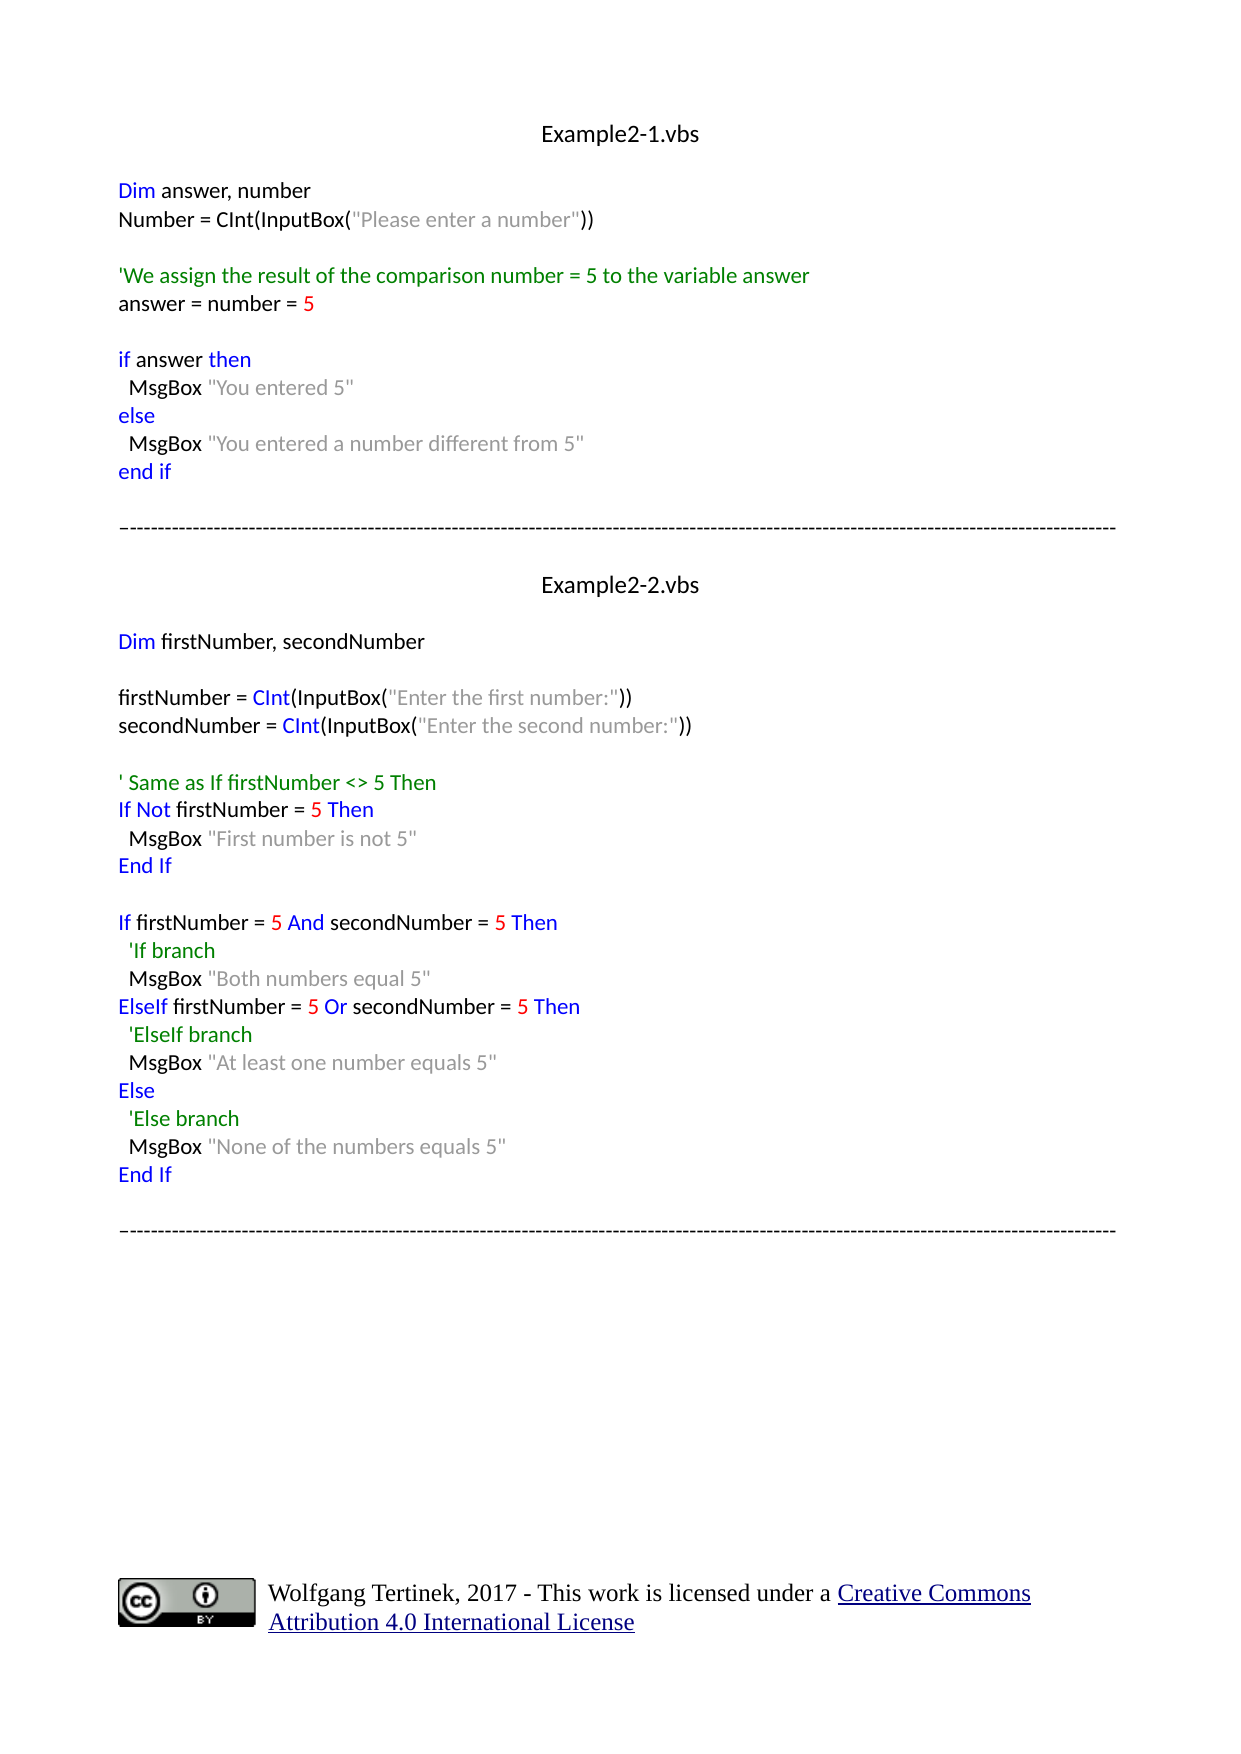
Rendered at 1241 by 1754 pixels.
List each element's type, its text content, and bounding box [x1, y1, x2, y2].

text ' Same as If firstNumber <> 5 Then [118, 768, 1122, 796]
text Example2-1.vbs [118, 118, 1122, 149]
text if answer then [118, 345, 1122, 373]
text Else [118, 1076, 1122, 1104]
text MsgBox "Both numbers equal 5" [118, 964, 1122, 992]
picture [118, 1578, 256, 1627]
text –--------------------------------------------------------------------------------------------------------------------------------------------- [118, 513, 1122, 541]
text MsgBox "You entered 5" [118, 373, 1122, 401]
text answer = number = 5 [118, 289, 1122, 317]
text 'ElseIf branch [118, 1020, 1122, 1048]
text 'Else branch [118, 1104, 1122, 1132]
text Dim firstNumber, secondNumber [118, 627, 1122, 656]
text –--------------------------------------------------------------------------------------------------------------------------------------------- [118, 1216, 1122, 1244]
text If Not firstNumber = 5 Then [118, 796, 1122, 824]
text Dim answer, number [118, 177, 1122, 205]
text secondNumber = CInt(InputBox("Enter the second number:")) [118, 712, 1122, 739]
text MsgBox "You entered a number different from 5" [118, 429, 1122, 457]
text MsgBox "At least one number equals 5" [118, 1048, 1122, 1076]
text Example2-2.vbs [118, 569, 1122, 599]
text else [118, 401, 1122, 429]
text firstNumber = CInt(InputBox("Enter the first number:")) [118, 683, 1122, 712]
text ElseIf firstNumber = 5 Or secondNumber = 5 Then [118, 992, 1122, 1020]
text End If [118, 1160, 1122, 1188]
text end if [118, 457, 1122, 485]
text MsgBox "None of the numbers equals 5" [118, 1132, 1122, 1160]
text 'We assign the result of the comparison number = 5 to the variable answer [118, 261, 1122, 289]
text If firstNumber = 5 And secondNumber = 5 Then [118, 908, 1122, 936]
text Number = CInt(InputBox("Please enter a number")) [118, 205, 1122, 233]
text 'If branch [118, 936, 1122, 964]
text End If [118, 852, 1122, 880]
text MsgBox "First number is not 5" [118, 824, 1122, 852]
